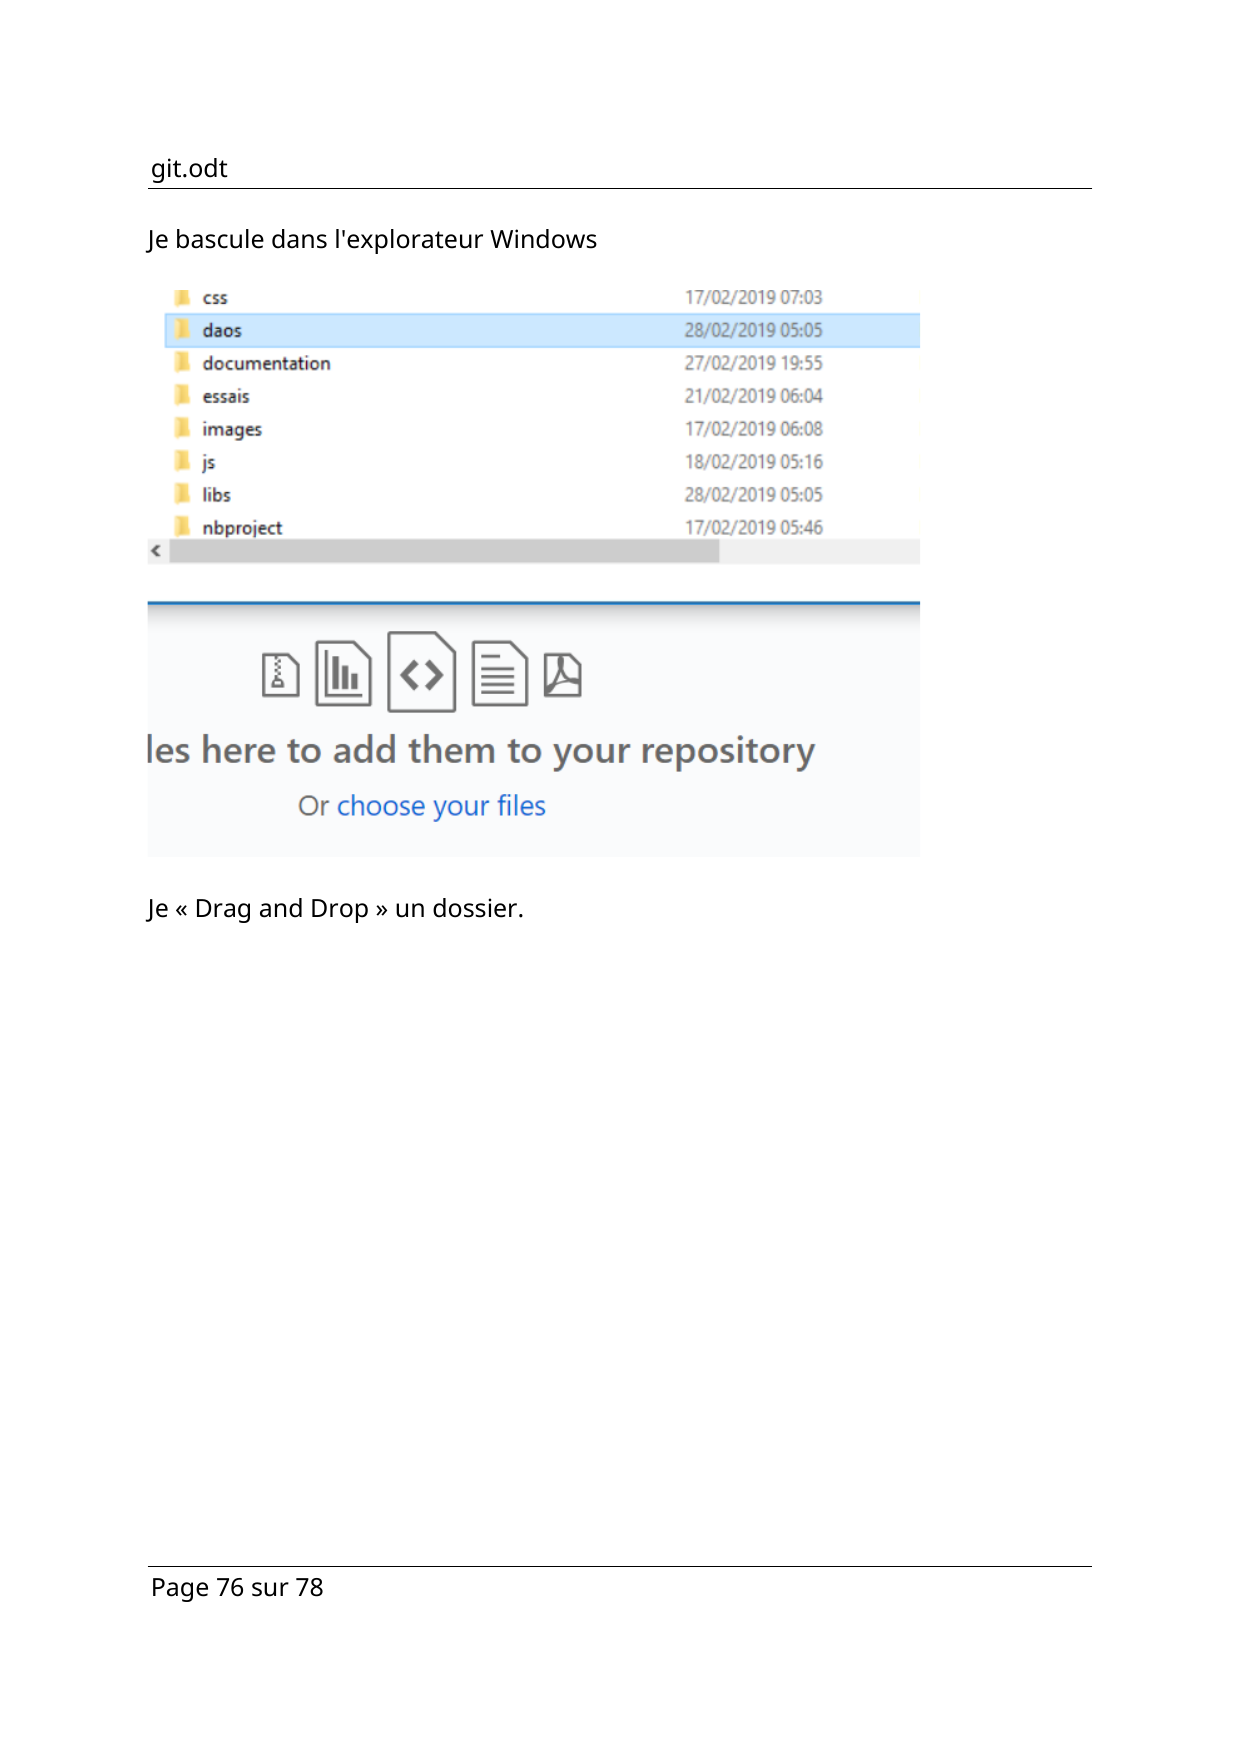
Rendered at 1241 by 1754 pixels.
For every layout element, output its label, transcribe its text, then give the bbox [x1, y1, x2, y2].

text Je bascule dans l'explorateur Windows [148, 222, 1092, 256]
picture [147, 290, 921, 857]
text Je « Drag and Drop » un dossier. [148, 890, 1092, 924]
